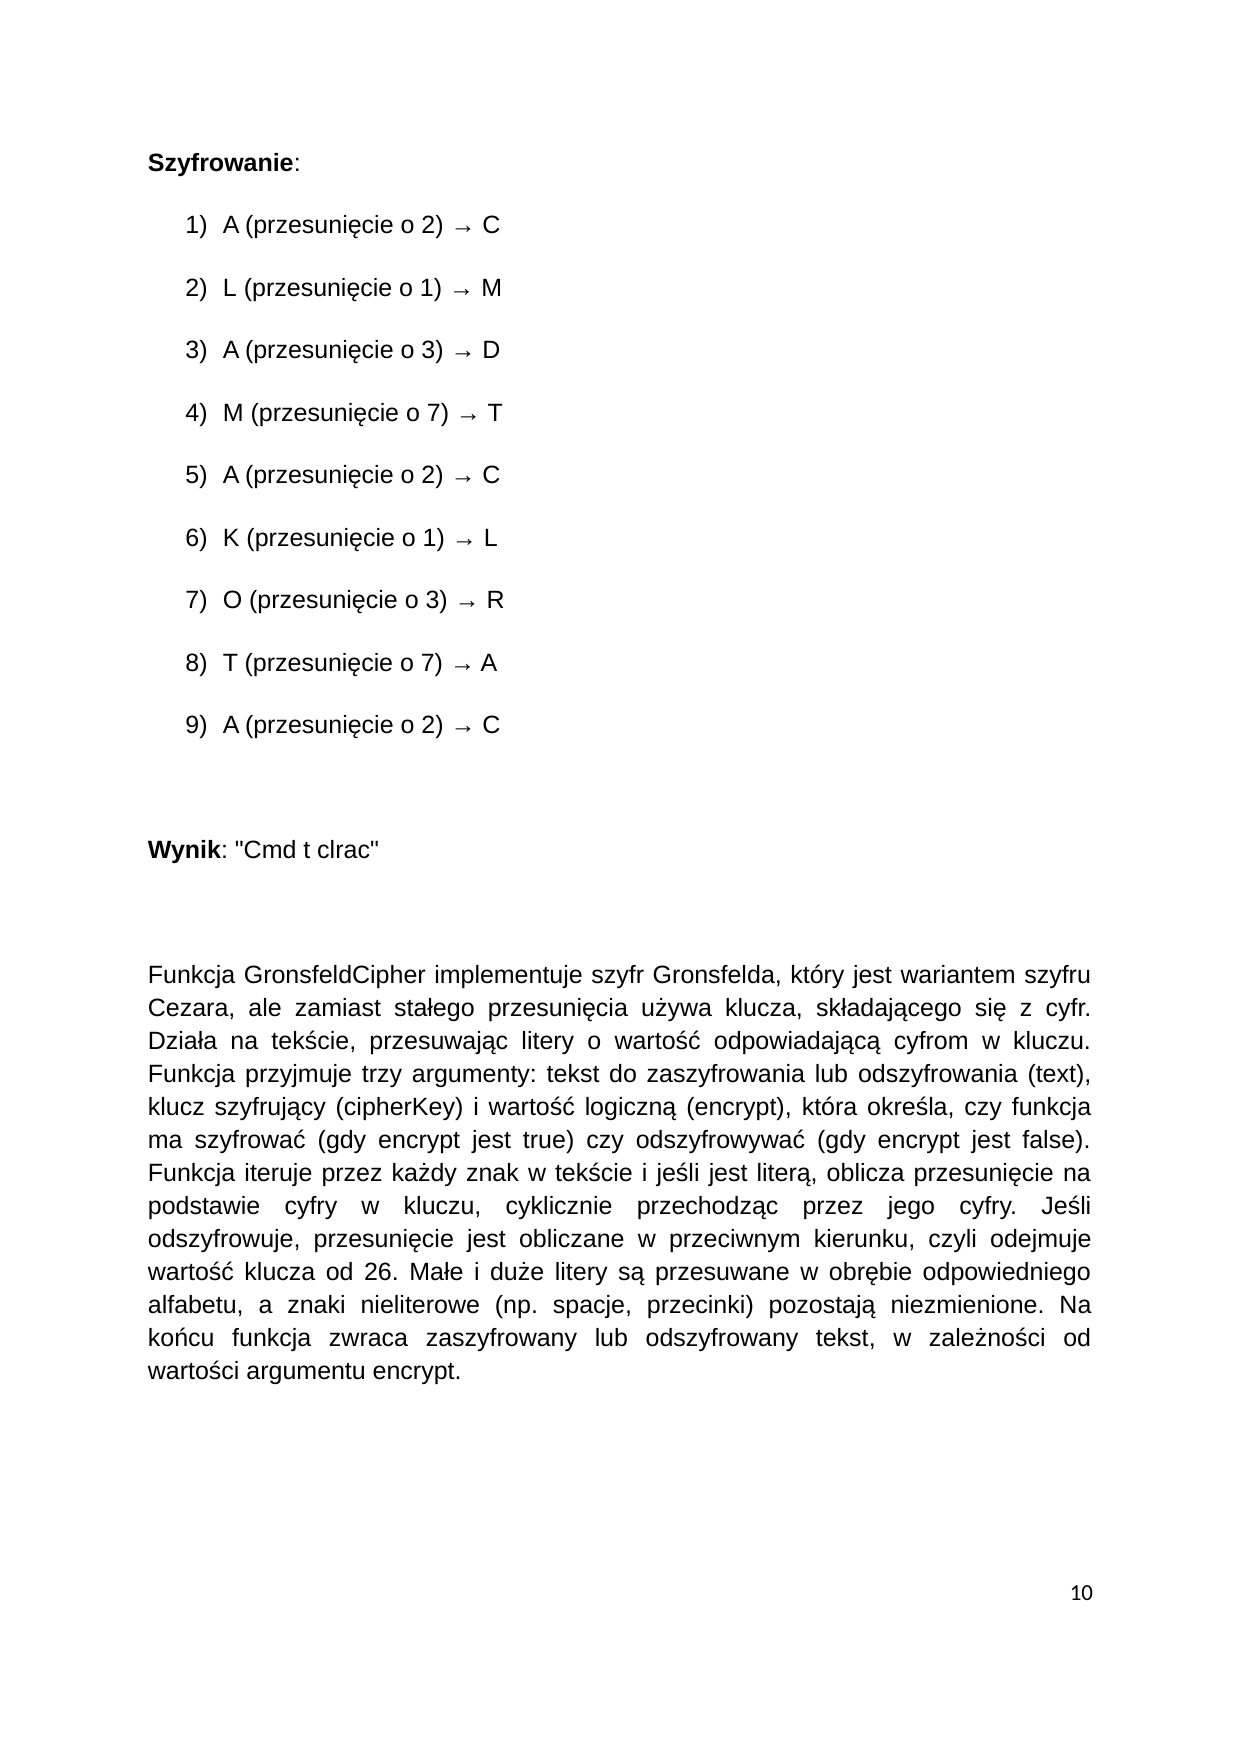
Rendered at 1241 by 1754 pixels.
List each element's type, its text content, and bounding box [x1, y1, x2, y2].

list K (przesunięcie o 1) → L [185, 523, 1093, 551]
text Funkcja GronsfeldCipher implementuje szyfr Gronsfelda, który jest wariantem szyfru Cezara, ale zamiast stałego przesunięcia używa klucza, składającego się z cyfr. Działa na tekście, przesuwając litery o wartość odpowiadającą cyfrom w kluczu. Funkcja przyjmuje trzy argumenty: tekst do zaszyfrowania lub odszyfrowania (text), klucz szyfrujący (cipherKey) i wartość logiczną (encrypt), która określa, czy funkcja ma szyfrować (gdy encrypt jest true) czy odszyfrowywać (gdy encrypt jest false). Funkcja iteruje przez każdy znak w tekście i jeśli jest literą, oblicza przesunięcie na podstawie cyfry w kluczu, cyklicznie przechodząc przez jego cyfry. Jeśli odszyfrowuje, przesunięcie jest obliczane w przeciwnym kierunku, czyli odejmuje wartość klucza od 26. Małe i duże litery są przesuwane w obrębie odpowiedniego alfabetu, a znaki nieliterowe (np. spacje, przecinki) pozostają niezmienione. Na końcu funkcja zwraca zaszyfrowany lub odszyfrowany tekst, w zależności od wartości argumentu encrypt. [148, 960, 1093, 1385]
text Wynik: "Cmd t clrac" [148, 835, 1093, 864]
list M (przesunięcie o 7) → T [185, 398, 1093, 426]
list A (przesunięcie o 2) → C [185, 460, 1093, 489]
list T (przesunięcie o 7) → A [185, 648, 1093, 676]
list A (przesunięcie o 2) → C [185, 210, 1093, 239]
list A (przesunięcie o 2) → C [185, 710, 1093, 739]
list L (przesunięcie o 1) → M [185, 273, 1093, 301]
text Szyfrowanie: [148, 148, 1093, 176]
list O (przesunięcie o 3) → R [185, 585, 1093, 614]
list A (przesunięcie o 3) → D [185, 335, 1093, 364]
